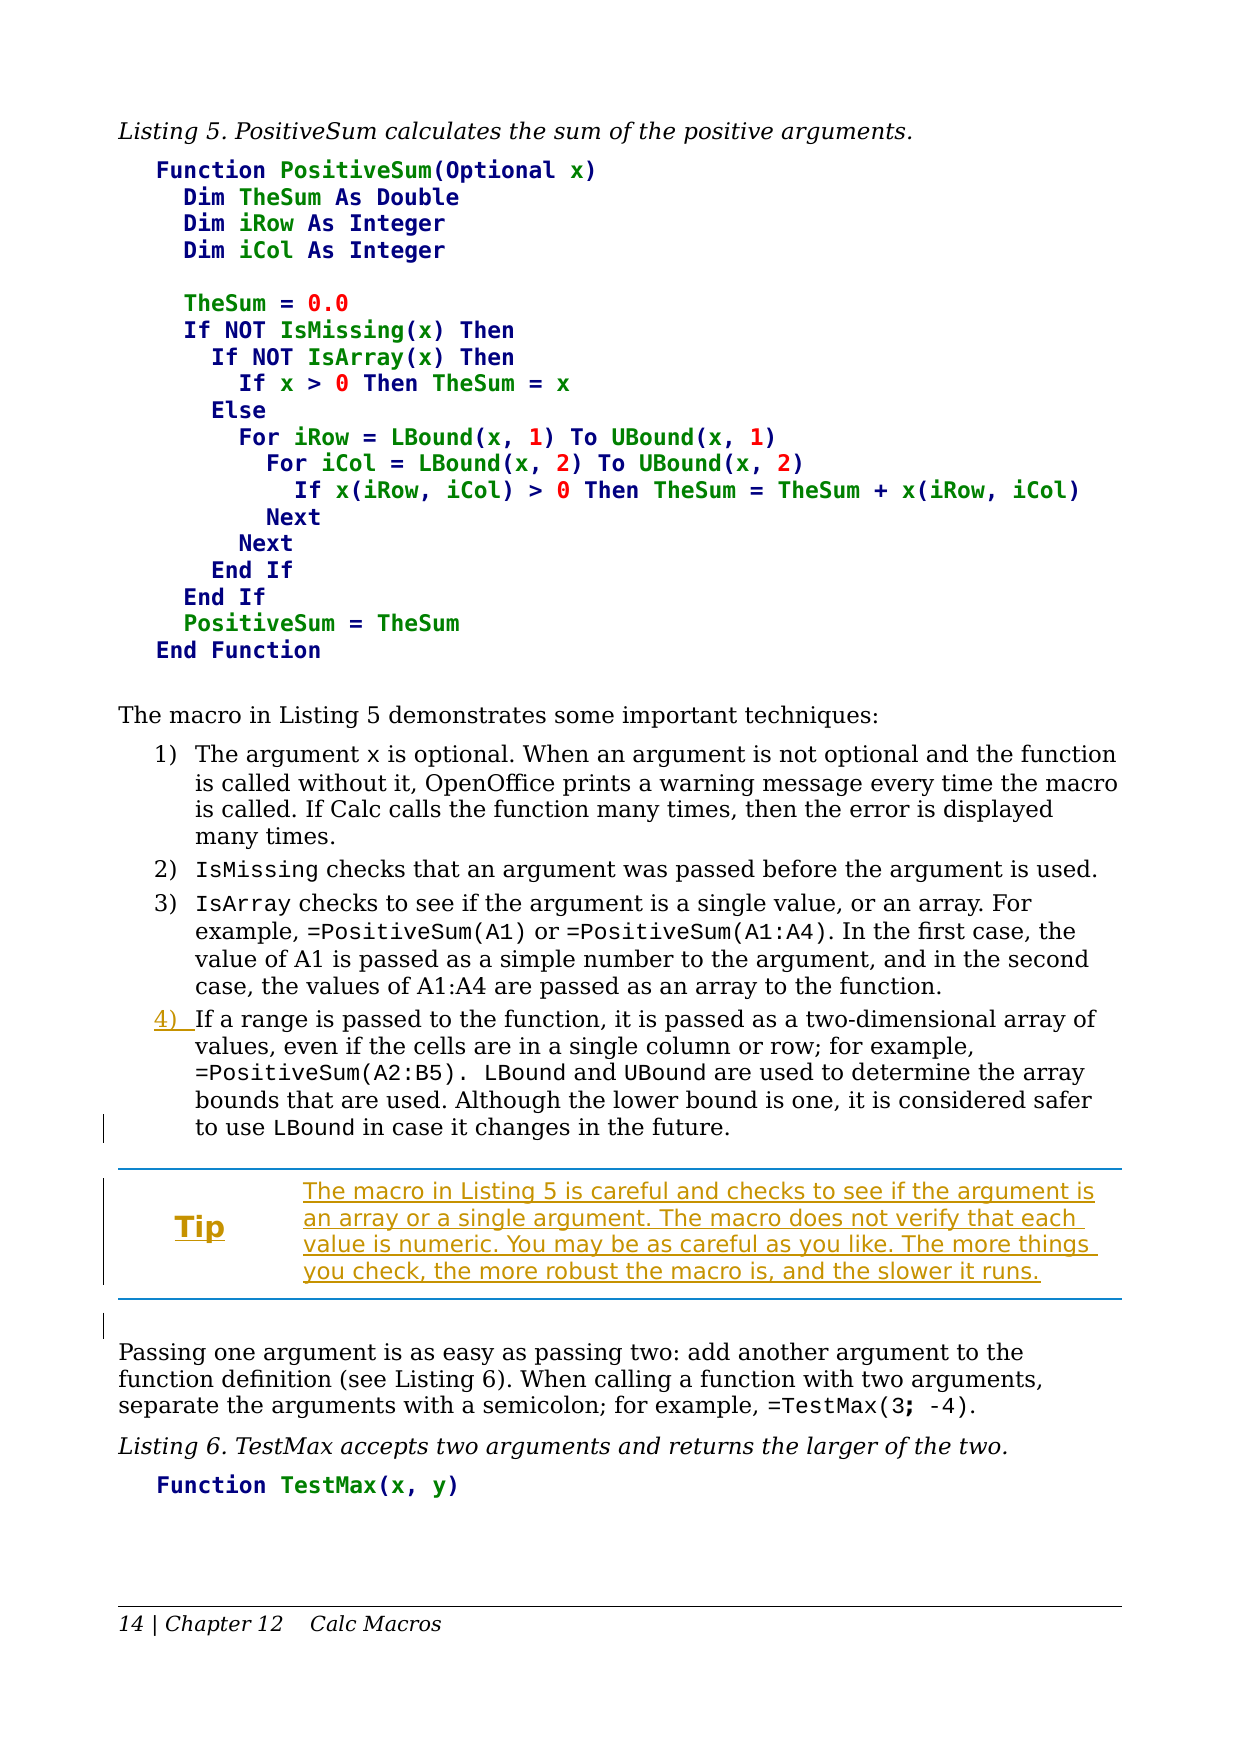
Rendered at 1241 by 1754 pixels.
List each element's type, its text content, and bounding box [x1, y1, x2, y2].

text Dim TheSum As Double [156, 184, 1092, 211]
text If x > 0 Then TheSum = x [156, 371, 1092, 397]
text If x(iRow, iCol) > 0 Then TheSum = TheSum + x(iRow, iCol) [156, 477, 1122, 504]
text Next [156, 531, 1092, 557]
list IsMissing checks that an argument was passed before the argument is used. [177, 856, 1122, 884]
text Function PositiveSum(Optional x) [156, 157, 1092, 184]
list If a range is passed to the function, it is passed as a two-dimensional array of values, even if the cells are in a single column or row; for example, =PositiveSum(A2:B5). LBound and UBound are used to determine the array bounds that are used. Although the lower bound is one, it is considered safer to use LBound in case it changes in the future. [177, 1006, 1122, 1142]
text If NOT IsMissing(x) Then [156, 317, 1092, 344]
text Dim iCol As Integer [156, 237, 1092, 264]
text Passing one argument is as easy as passing two: add another argument to the function definition (see Listing 6). When calling a function with two arguments, separate the arguments with a semicolon; for example, =TestMax(3; -4). [118, 1339, 1122, 1421]
list The argument x is optional. When an argument is not optional and the function is called without it, OpenOffice prints a warning message every time the macro is called. If Calc calls the function many times, then the error is displayed many times. [177, 742, 1122, 850]
text PositiveSum = TheSum [156, 611, 1092, 637]
list Listing 5. PositiveSum calculates the sum of the positive arguments. [118, 118, 1122, 145]
text End If [156, 557, 1092, 584]
text If NOT IsArray(x) Then [156, 344, 1092, 371]
list IsArray checks to see if the argument is a single value, or an array. For example, =PositiveSum(A1) or =PositiveSum(A1:A4). In the first case, the value of A1 is passed as a simple number to the argument, and in the second case, the values of A1:A4 are passed as an array to the function. [177, 890, 1122, 1000]
text TheSum = 0.0 [156, 291, 1092, 317]
text For iCol = LBound(x, 2) To UBound(x, 2) [156, 451, 1092, 477]
text End Function [156, 637, 1092, 664]
text Function TestMax(x, y) [156, 1472, 1122, 1499]
text For iRow = LBound(x, 1) To UBound(x, 1) [156, 424, 1092, 451]
text The macro in Listing 5 demonstrates some important techniques: [118, 703, 1122, 729]
list Listing 6. TestMax accepts two arguments and returns the larger of the two. [118, 1433, 1122, 1460]
text Dim iRow As Integer [156, 211, 1092, 237]
text Next [156, 504, 1092, 531]
text End If [156, 584, 1092, 611]
table_header The macro in Listing 5 is careful and checks to see if the argument is an array or a single argument. The macro does not verify that each value is numeric. You may be as careful as you like. The more things you check, the more robust the macro is, and the slower it runs. [281, 1170, 1122, 1298]
text Else [156, 397, 1092, 424]
table_header Tip [118, 1170, 281, 1298]
